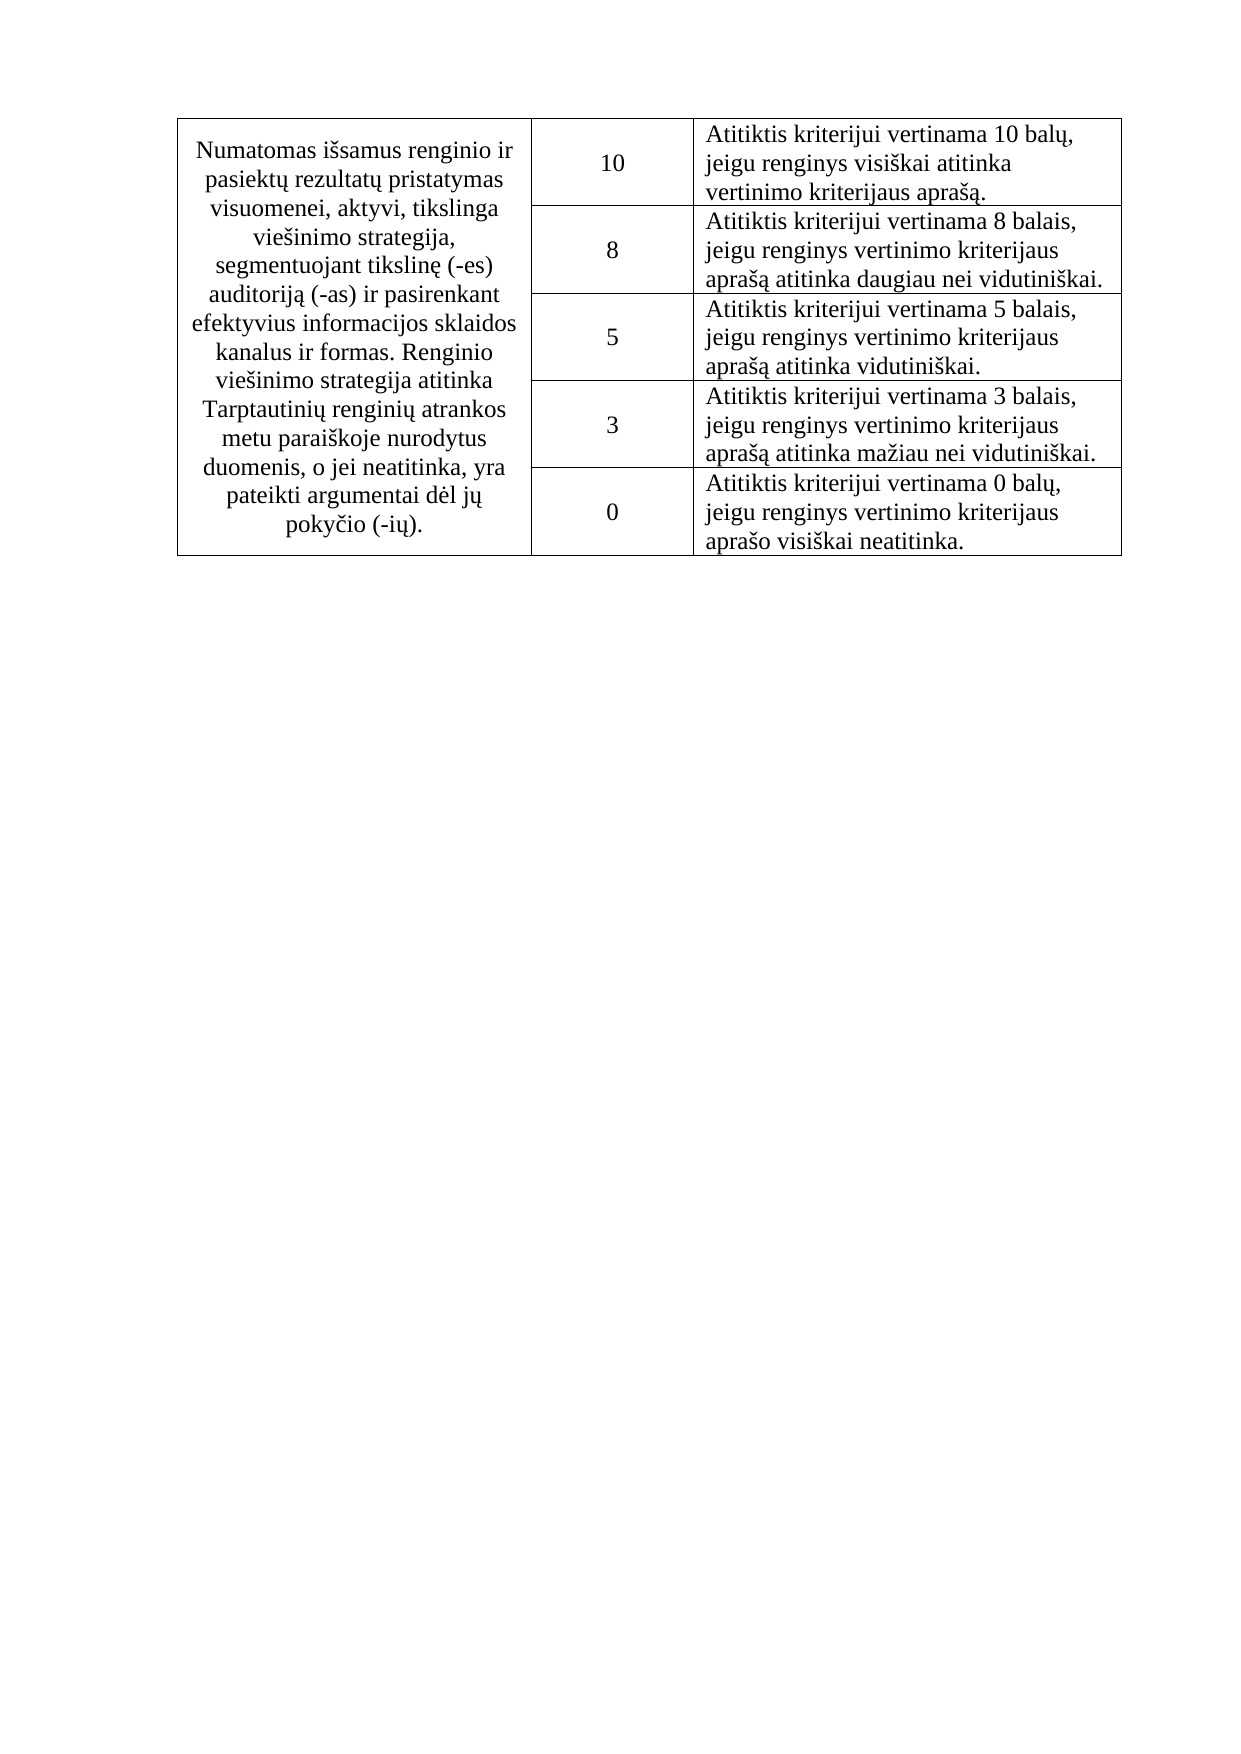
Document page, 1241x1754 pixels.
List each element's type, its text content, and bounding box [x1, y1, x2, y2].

table_cell Numatomas išsamus renginio ir pasiektų rezultatų pristatymas visuomenei, aktyvi, tikslinga viešinimo strategija, segmentuojant tikslinę (-es) auditoriją (-as) ir pasirenkant efektyvius informacijos sklaidos kanalus ir formas. Renginio viešinimo strategija atitinka Tarptautinių renginių atrankos metu paraiškoje nurodytus duomenis, o jei neatitinka, yra pateikti argumentai dėl jų pokyčio (-ių). [178, 119, 531, 554]
table_cell Atitiktis kriterijui vertinama 10 balų, jeigu renginys visiškai atitinka vertinimo kriterijaus aprašą. [694, 119, 1121, 205]
table_cell Atitiktis kriterijui vertinama 8 balais, jeigu renginys vertinimo kriterijaus aprašą atitinka daugiau nei vidutiniškai. [694, 206, 1121, 293]
table_cell 10 [532, 119, 693, 205]
table_cell Atitiktis kriterijui vertinama 0 balų, jeigu renginys vertinimo kriterijaus aprašo visiškai neatitinka. [694, 468, 1121, 554]
table_cell 3 [532, 381, 693, 467]
table_cell 5 [532, 294, 693, 380]
table_cell Atitiktis kriterijui vertinama 5 balais, jeigu renginys vertinimo kriterijaus aprašą atitinka vidutiniškai. [694, 294, 1121, 380]
table_cell 0 [532, 468, 693, 554]
table_cell Atitiktis kriterijui vertinama 3 balais, jeigu renginys vertinimo kriterijaus aprašą atitinka mažiau nei vidutiniškai. [694, 381, 1121, 467]
table_cell 8 [532, 206, 693, 293]
